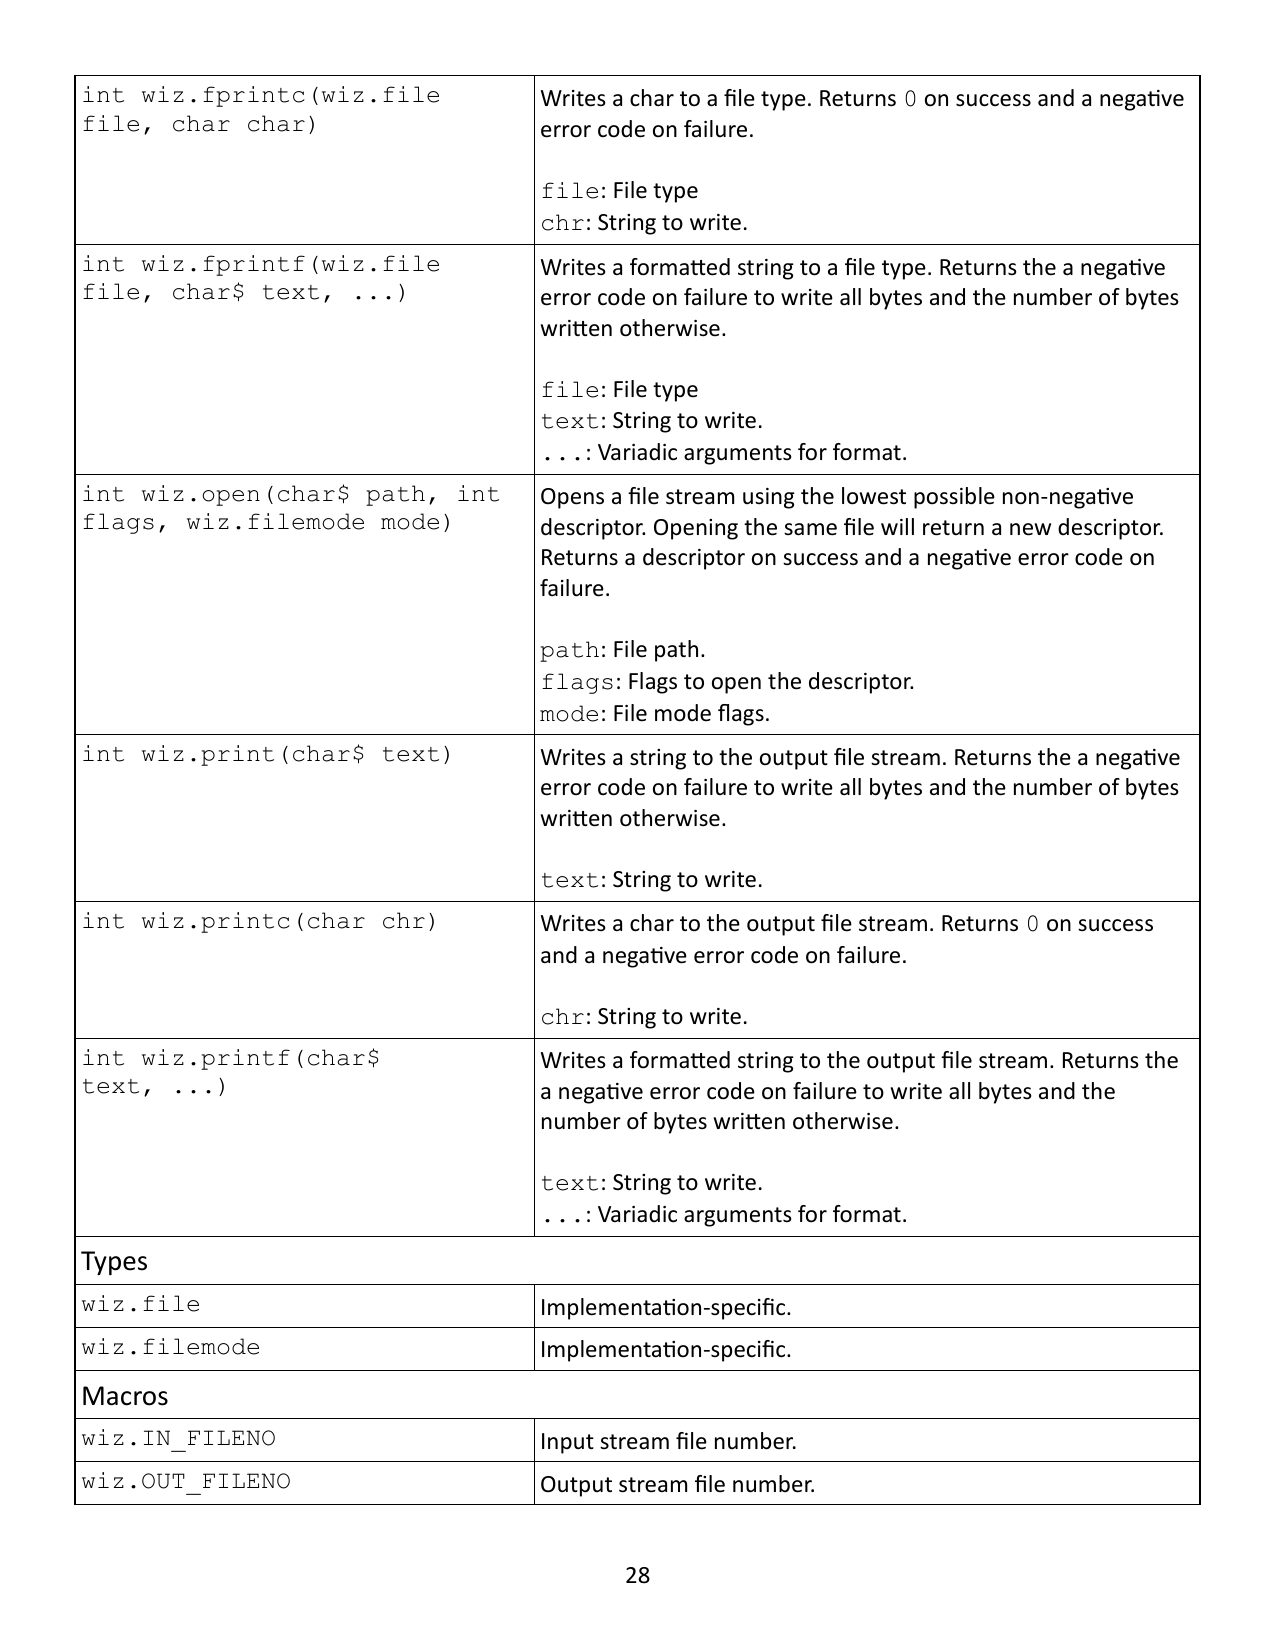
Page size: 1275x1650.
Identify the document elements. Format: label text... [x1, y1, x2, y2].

table_cell Opens a file stream using the lowest possible non-negative descriptor. Opening the same file will return a new descriptor. Returns a descriptor on success and a negative error code on failure. path: File path. flags: Flags to open the descriptor. mode: File mode flags. [535, 475, 1199, 734]
table_cell Types [76, 1237, 1199, 1284]
table_cell wiz.file [76, 1285, 534, 1327]
table_cell int wiz.printf(char$ text, ...) [76, 1039, 534, 1236]
table_cell Writes a char to the output file stream. Returns 0 on success and a negative error code on failure. chr: String to write. [535, 902, 1199, 1038]
table_cell int wiz.printc(char chr) [76, 902, 534, 1038]
table_cell wiz.OUT_FILENO [76, 1462, 534, 1504]
table_cell Input stream file number. [535, 1419, 1199, 1461]
table_cell int wiz.open(char$ path, int flags, wiz.filemode mode) [76, 475, 534, 734]
table_cell Output stream file number. [535, 1462, 1199, 1504]
table_cell wiz.IN_FILENO [76, 1419, 534, 1461]
table_cell int wiz.fprintf(wiz.file file, char$ text, ...) [76, 245, 534, 474]
table_cell Writes a formatted string to the output file stream. Returns the a negative error code on failure to write all bytes and the number of bytes written otherwise. text: String to write. ...: Variadic arguments for format. [535, 1039, 1199, 1236]
table_cell wiz.filemode [76, 1328, 534, 1370]
table_cell Macros [76, 1371, 1199, 1418]
table_cell Writes a string to the output file stream. Returns the a negative error code on failure to write all bytes and the number of bytes written otherwise. text: String to write. [535, 735, 1199, 901]
table_cell Writes a char to a file type. Returns 0 on success and a negative error code on failure. file: File type chr: String to write. [535, 76, 1199, 244]
table_cell Implementation-specific. [535, 1285, 1199, 1327]
table_cell int wiz.fprintc(wiz.file file, char char) [76, 76, 534, 244]
table_cell Writes a formatted string to a file type. Returns the a negative error code on failure to write all bytes and the number of bytes written otherwise. file: File type text: String to write. ...: Variadic arguments for format. [535, 245, 1199, 474]
table_cell int wiz.print(char$ text) [76, 735, 534, 901]
table_cell Implementation-specific. [535, 1328, 1199, 1370]
